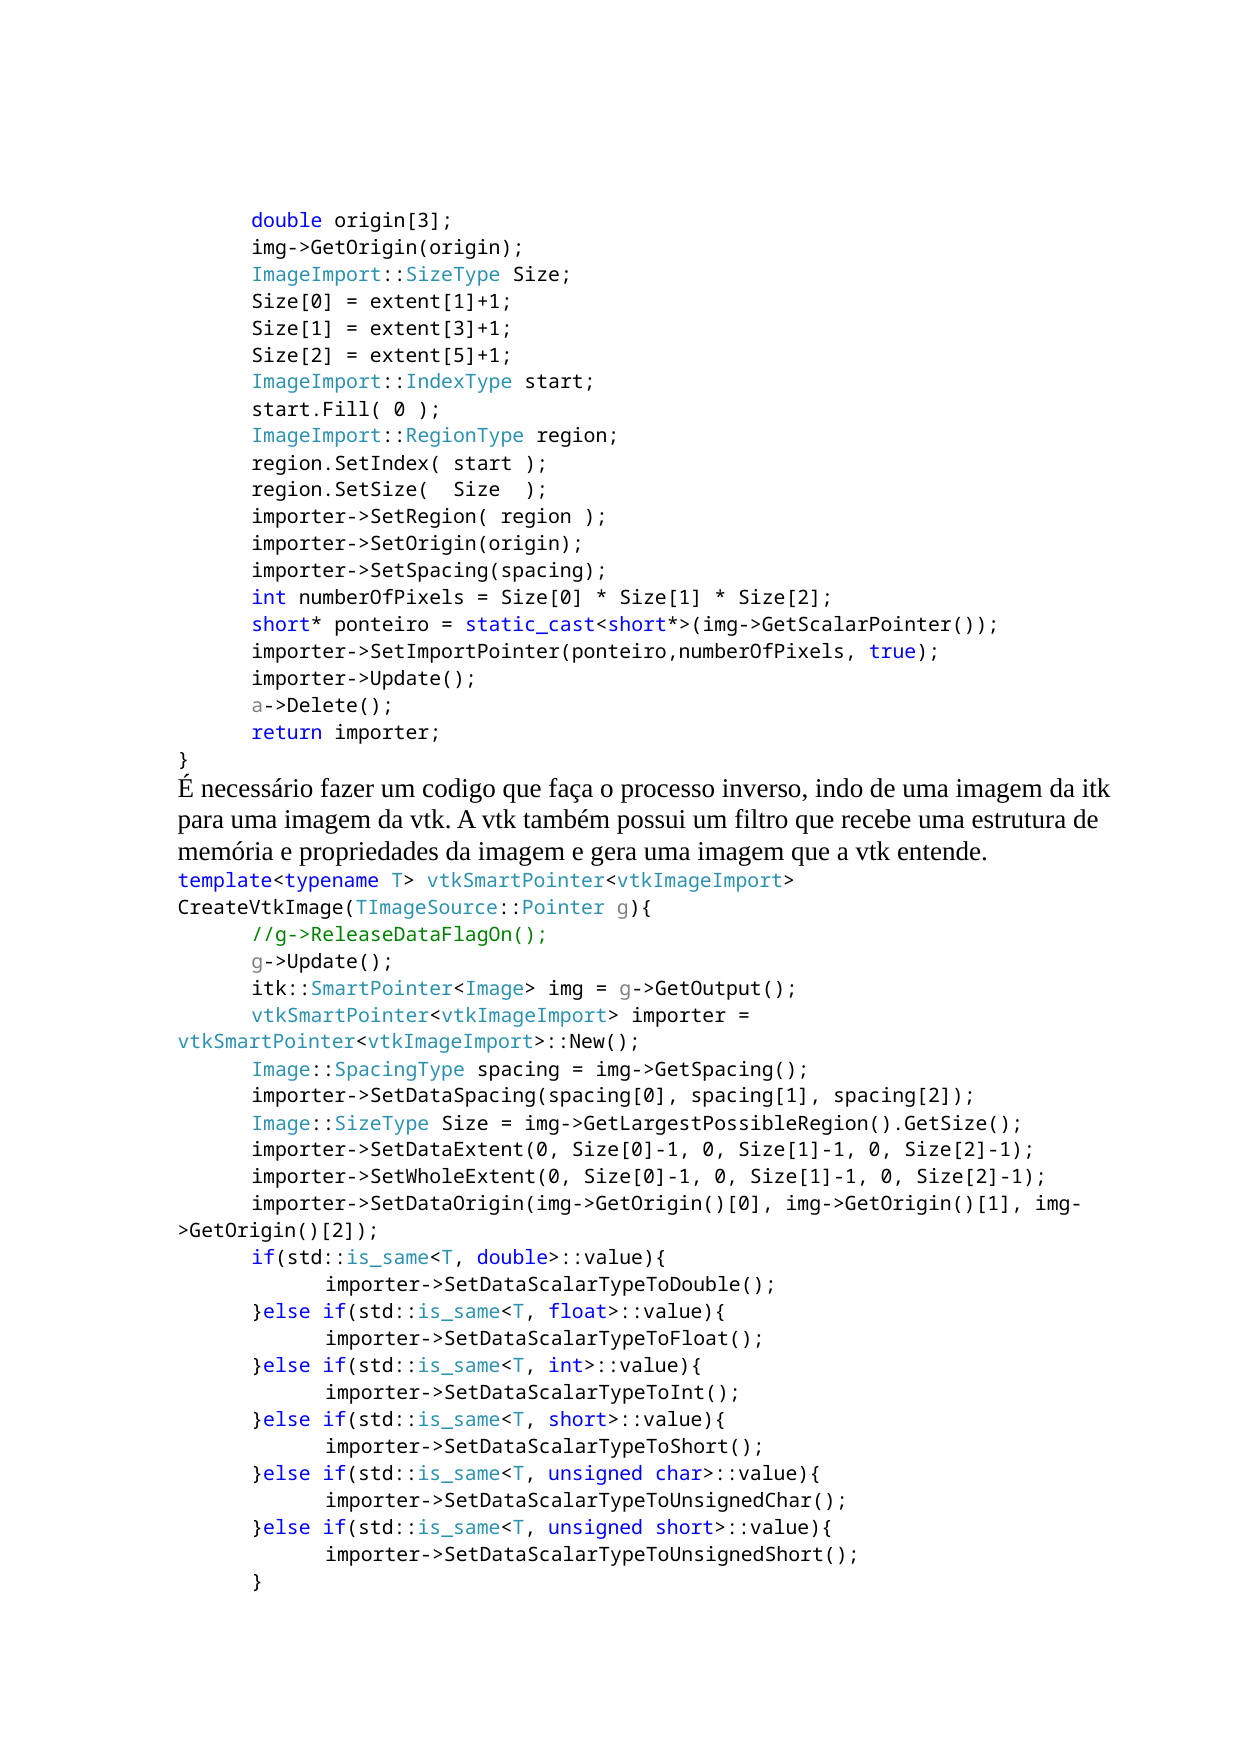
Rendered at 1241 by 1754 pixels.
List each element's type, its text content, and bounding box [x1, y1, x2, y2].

text g->Update(); [177, 947, 1122, 974]
text importer->SetDataScalarTypeToFloat(); [177, 1324, 1122, 1352]
text Size[1] = extent[3]+1; [177, 314, 1122, 341]
text short* ponteiro = static_cast<short*>(img->GetScalarPointer()); [177, 611, 1122, 638]
text }else if(std::is_same<T, int>::value){ [177, 1352, 1122, 1378]
text if(std::is_same<T, double>::value){ [177, 1244, 1122, 1271]
text img->GetOrigin(origin); [177, 233, 1122, 260]
text int numberOfPixels = Size[0] * Size[1] * Size[2]; [177, 584, 1122, 611]
text region.SetSize( Size ); [177, 476, 1122, 503]
text } [177, 746, 1122, 772]
text region.SetIndex( start ); [177, 449, 1122, 476]
text importer->SetDataScalarTypeToShort(); [177, 1432, 1122, 1459]
text //g->ReleaseDataFlagOn(); [177, 920, 1122, 947]
text vtkSmartPointer<vtkImageImport> importer = vtkSmartPointer<vtkImageImport>::New(); [177, 1001, 1122, 1055]
text importer->SetWholeExtent(0, Size[0]-1, 0, Size[1]-1, 0, Size[2]-1); [177, 1163, 1122, 1190]
text importer->Update(); [177, 664, 1122, 692]
text importer->SetDataScalarTypeToUnsignedChar(); [177, 1486, 1122, 1513]
text Image::SizeType Size = img->GetLargestPossibleRegion().GetSize(); [177, 1109, 1122, 1136]
text Size[0] = extent[1]+1; [177, 287, 1122, 314]
text importer->SetDataOrigin(img->GetOrigin()[0], img->GetOrigin()[1], img->GetOrigin()[2]); [177, 1190, 1122, 1244]
text importer->SetDataSpacing(spacing[0], spacing[1], spacing[2]); [177, 1082, 1122, 1109]
text importer->SetDataScalarTypeToDouble(); [177, 1271, 1122, 1298]
text importer->SetDataExtent(0, Size[0]-1, 0, Size[1]-1, 0, Size[2]-1); [177, 1136, 1122, 1163]
text return importer; [177, 718, 1122, 746]
text ImageImport::RegionType region; [177, 422, 1122, 449]
text }else if(std::is_same<T, unsigned short>::value){ [177, 1513, 1122, 1540]
text importer->SetSpacing(spacing); [177, 557, 1122, 584]
text importer->SetDataScalarTypeToInt(); [177, 1378, 1122, 1406]
text ImageImport::SizeType Size; [177, 260, 1122, 287]
text ImageImport::IndexType start; [177, 368, 1122, 395]
text start.Fill( 0 ); [177, 395, 1122, 422]
text importer->SetOrigin(origin); [177, 530, 1122, 557]
text a->Delete(); [177, 692, 1122, 718]
text Size[2] = extent[5]+1; [177, 341, 1122, 368]
text }else if(std::is_same<T, unsigned char>::value){ [177, 1459, 1122, 1486]
text template<typename T> vtkSmartPointer<vtkImageImport> CreateVtkImage(TImageSource::Pointer g){ [177, 866, 1122, 920]
text }else if(std::is_same<T, short>::value){ [177, 1406, 1122, 1432]
text double origin[3]; [177, 206, 1122, 233]
text É necessário fazer um codigo que faça o processo inverso, indo de uma imagem da itk para uma imagem da vtk. A vtk também possui um filtro que recebe uma estrutura de memória e propriedades da imagem e gera uma imagem que a vtk entende. [177, 772, 1122, 866]
text } [177, 1567, 1122, 1594]
text }else if(std::is_same<T, float>::value){ [177, 1298, 1122, 1324]
text importer->SetDataScalarTypeToUnsignedShort(); [177, 1540, 1122, 1567]
text importer->SetRegion( region ); [177, 503, 1122, 530]
text itk::SmartPointer<Image> img = g->GetOutput(); [177, 974, 1122, 1001]
text importer->SetImportPointer(ponteiro,numberOfPixels, true); [177, 638, 1122, 664]
text Image::SpacingType spacing = img->GetSpacing(); [177, 1055, 1122, 1082]
